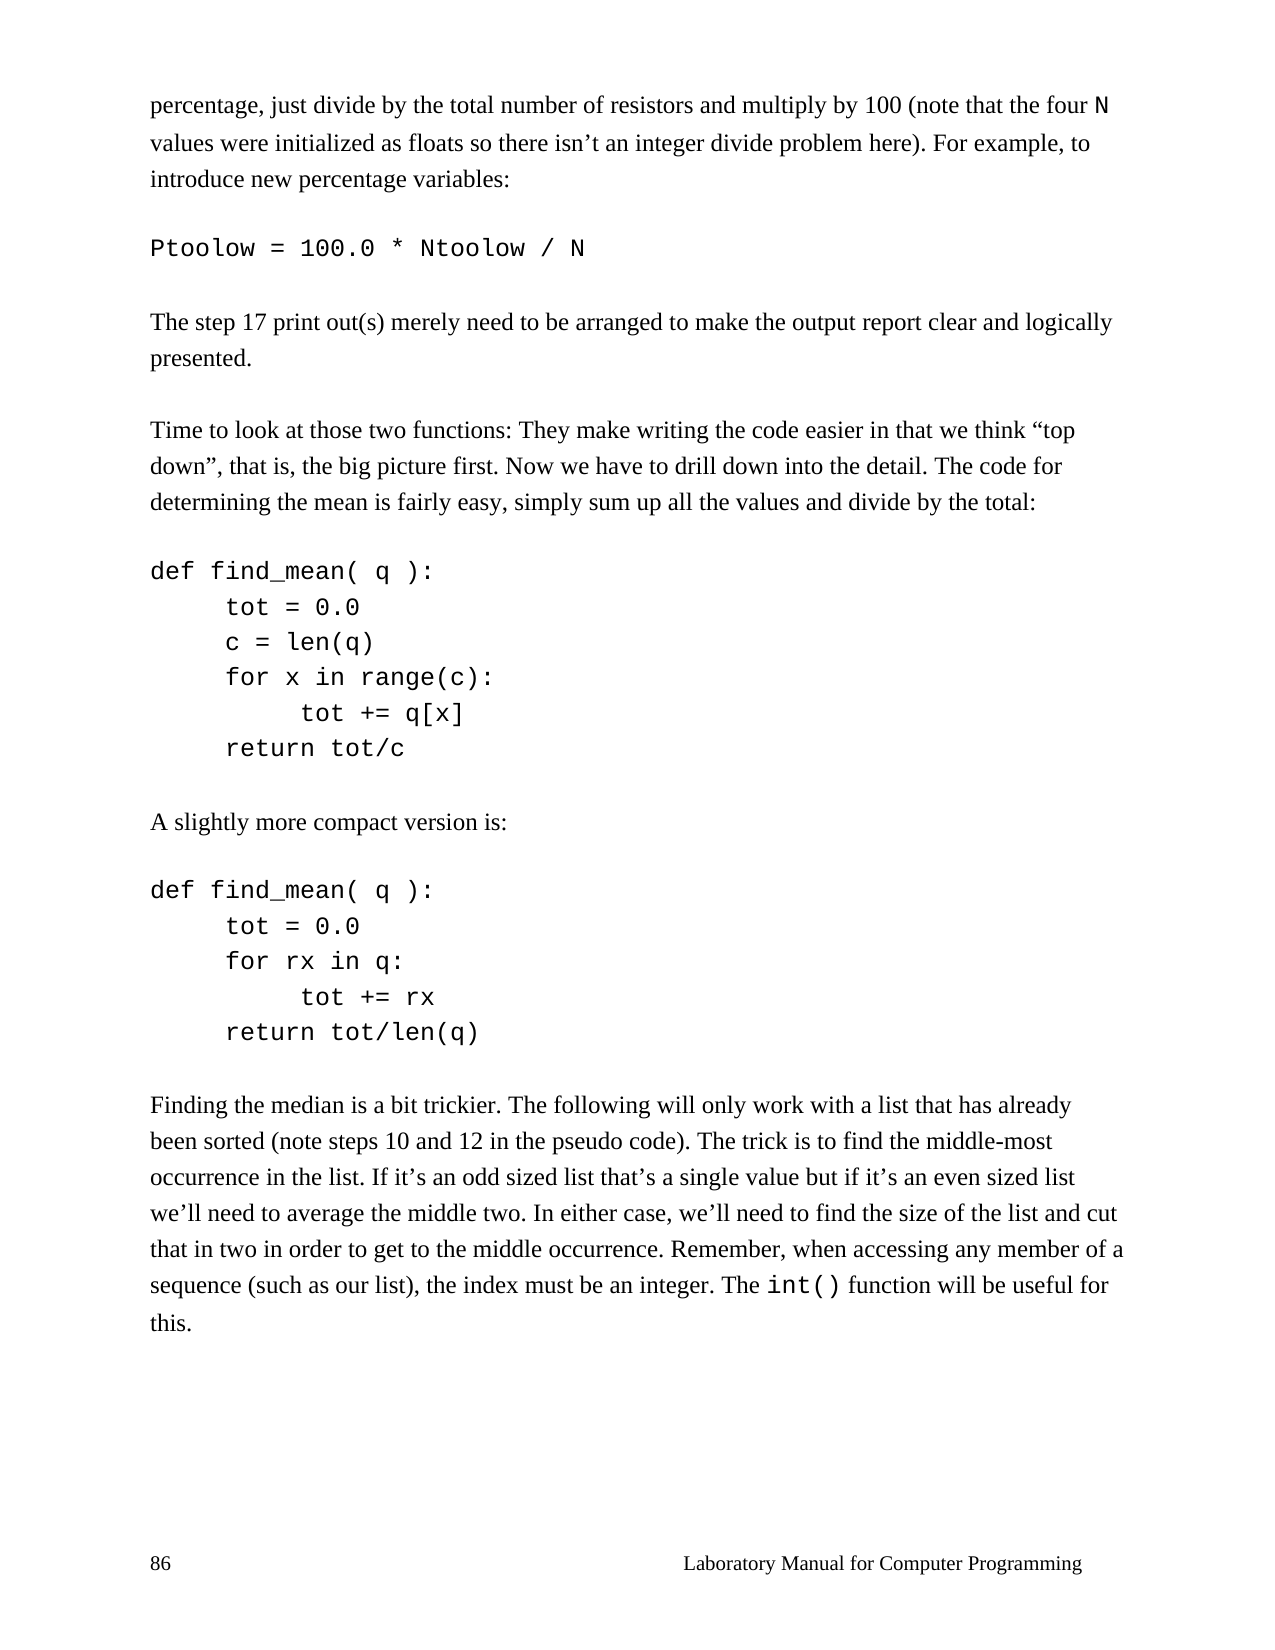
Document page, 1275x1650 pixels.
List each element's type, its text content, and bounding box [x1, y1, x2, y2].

text Time to look at those two functions: They make writing the code easier in that we think “top down”, that is, the big picture first. Now we have to drill down into the detail. The code for determining the mean is fairly easy, simply sum up all the values and divide by the total: [150, 415, 1125, 516]
text tot += q[x] [150, 700, 1125, 729]
text Finding the median is a bit trickier. The following will only work with a list that has already been sorted (note steps 10 and 12 in the pseudo code). The trick is to find the middle-most occurrence in the list. If it’s an odd sized list that’s a single value but if it’s an even sized list we’ll need to average the middle two. In either case, we’ll need to find the size of the list and cut that in two in order to get to the middle occurrence. Remember, when accessing any member of a sequence (such as our list), the index must be an integer. The int() function will be useful for this. [150, 1091, 1125, 1337]
text for rx in q: [150, 949, 1125, 977]
text def find_mean( q ): [150, 559, 1125, 587]
text def find_mean( q ): [150, 878, 1125, 906]
text Ptoolow = 100.0 * Ntoolow / N [150, 236, 1125, 264]
text The step 17 print out(s) merely need to be arranged to make the output report clear and logically presented. [150, 307, 1125, 372]
text percentage, just divide by the total number of resistors and multiply by 100 (note that the four N values were initialized as floats so there isn’t an integer divide problem here). For example, to introduce new percentage variables: [150, 90, 1125, 193]
text for x in range(c): [150, 665, 1125, 693]
text tot = 0.0 [150, 594, 1125, 622]
text return tot/c [150, 736, 1125, 764]
text tot += rx [150, 984, 1125, 1013]
text return tot/len(q) [150, 1020, 1125, 1048]
text c = len(q) [150, 629, 1125, 658]
text tot = 0.0 [150, 913, 1125, 942]
text A slightly more compact version is: [150, 807, 1125, 835]
